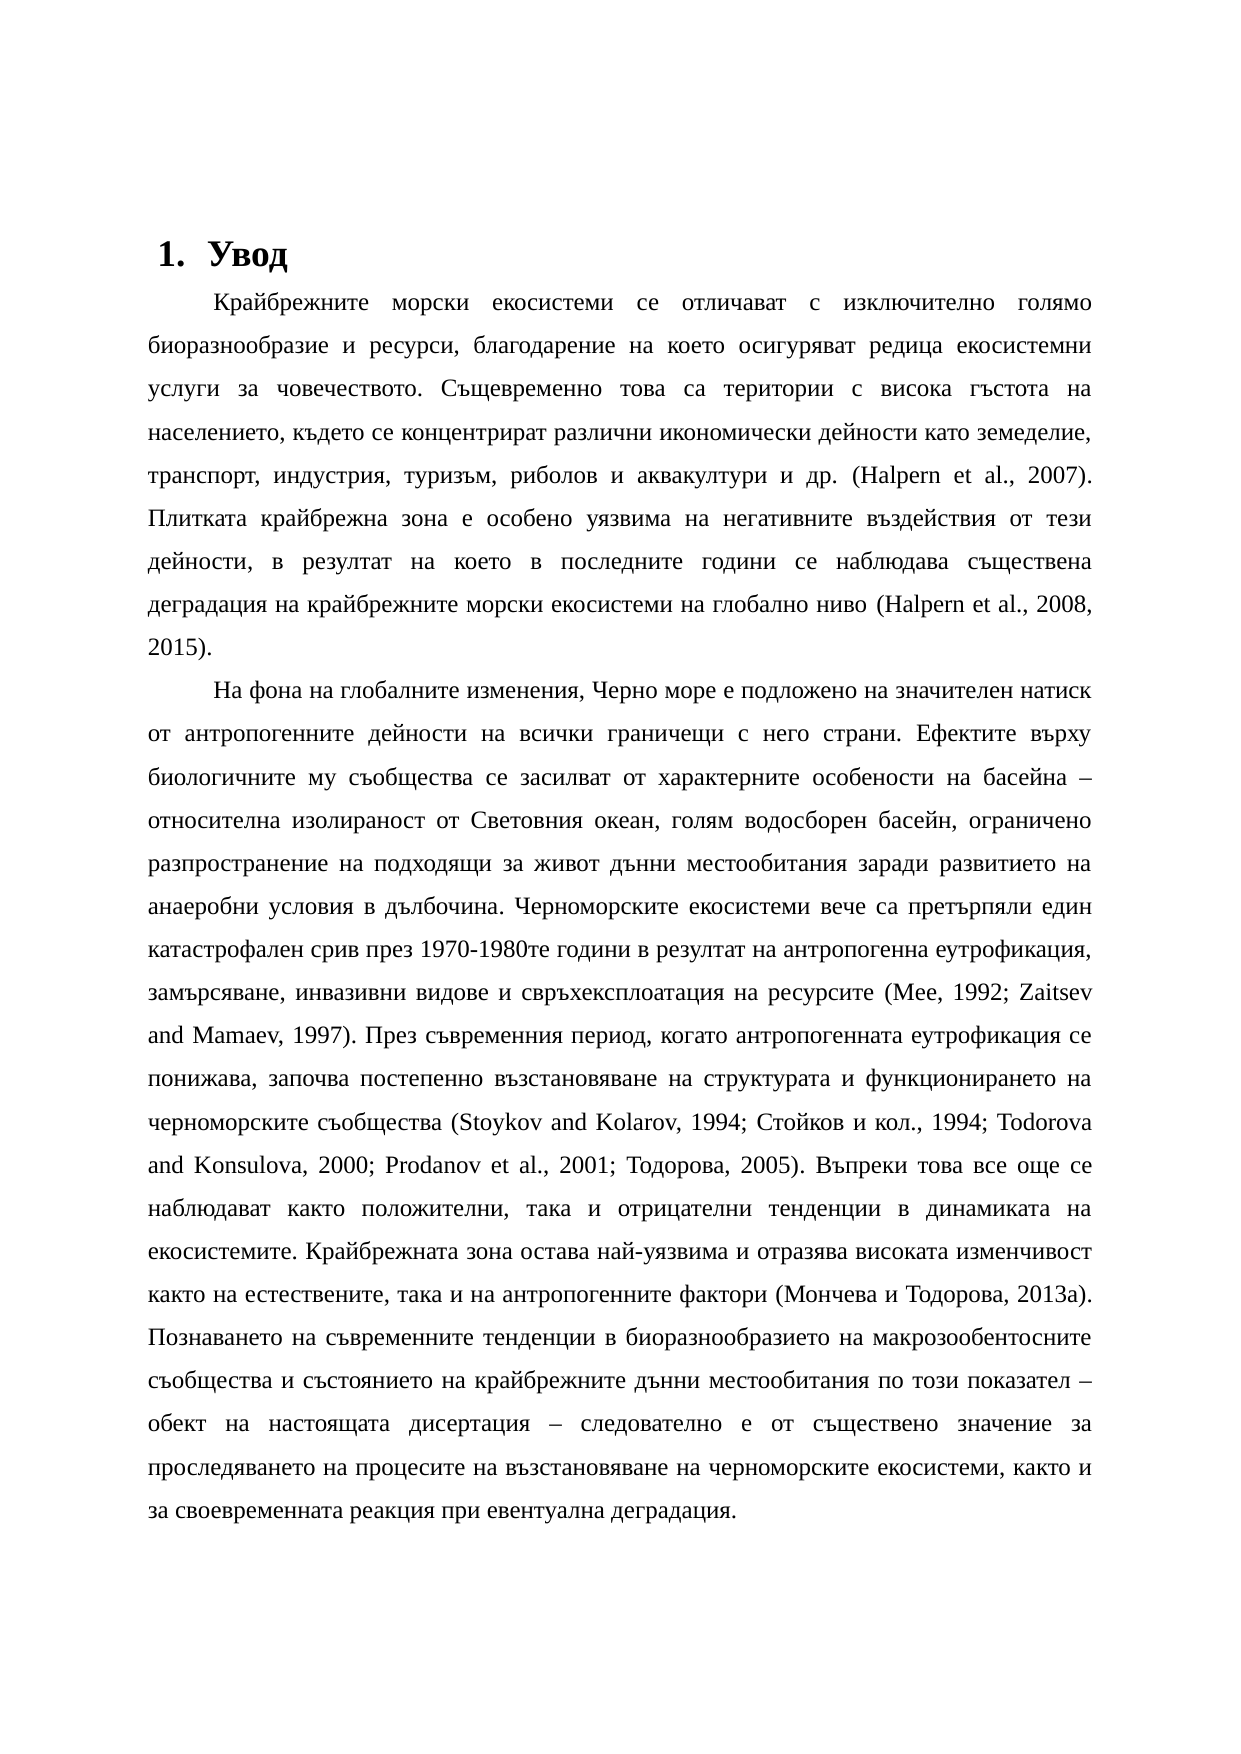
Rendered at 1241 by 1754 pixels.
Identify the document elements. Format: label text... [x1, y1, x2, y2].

text На фона на глобалните изменения, Черно море е подложено на значителен натиск от антропогенните дейности на всички граничещи с него страни. Ефектите върху биологичните му съобщества се засилват от характерните особености на басейна – относителна изолираност от Световния океан, голям водосборен басейн, ограничено разпространение на подходящи за живот дънни местообитания заради развитието на анаеробни условия в дълбочина. Черноморските екосистеми вече са претърпяли един катастрофален срив през 1970-1980те години в резултат на антропогенна еутрофикация, замърсяване, инвазивни видове и свръхексплоатация на ресурсите (Mee, 1992; Zaitsev and Mamaev, 1997). През съвременния период, когато антропогенната еутрофикация се понижава, започва постепенно възстановяване на структурата и функционирането на черноморските съобщества (Stoykov and Kolarov, 1994; Стойков и кол., 1994; Todorova and Konsulova, 2000; Prodanov et al., 2001; Тодорова, 2005). Въпреки това все още се наблюдават както положителни, така и отрицателни тенденции в динамиката на екосистемите. Крайбрежната зона остава най-уязвима и отразява високата изменчивост както на естествените, така и на антропогенните фактори (Мончева и Тодорова, 2013a). Познаването на съвременните тенденции в биоразнообразието на макрозообентосните съобщества и състоянието на крайбрежните дънни местообитания по този показател – обект на настоящата дисертация – следователно е от съществено значение за проследяването на процесите на възстановяване на черноморските екосистеми, както и за своевременната реакция при евентуална деградация. [148, 675, 1093, 1523]
text Крайбрежните морски екосистеми се отличават с изключително голямо биоразнообразие и ресурси, благодарение на което осигуряват редица екосистемни услуги за човечеството. Същевременно това са територии с висока гъстота на населението, където се концентрират различни икономически дейности като земеделие, транспорт, индустрия, туризъм, риболов и аквакултури и др. (Halpern et al., 2007). Плитката крайбрежна зона е особено уязвима на негативните въздействия от тези дейности, в резултат на което в последните години се наблюдава съществена деградация на крайбрежните морски екосистеми на глобално ниво (Halpern et al., 2008, 2015). [148, 287, 1093, 661]
subtitle Увод [185, 232, 1093, 275]
